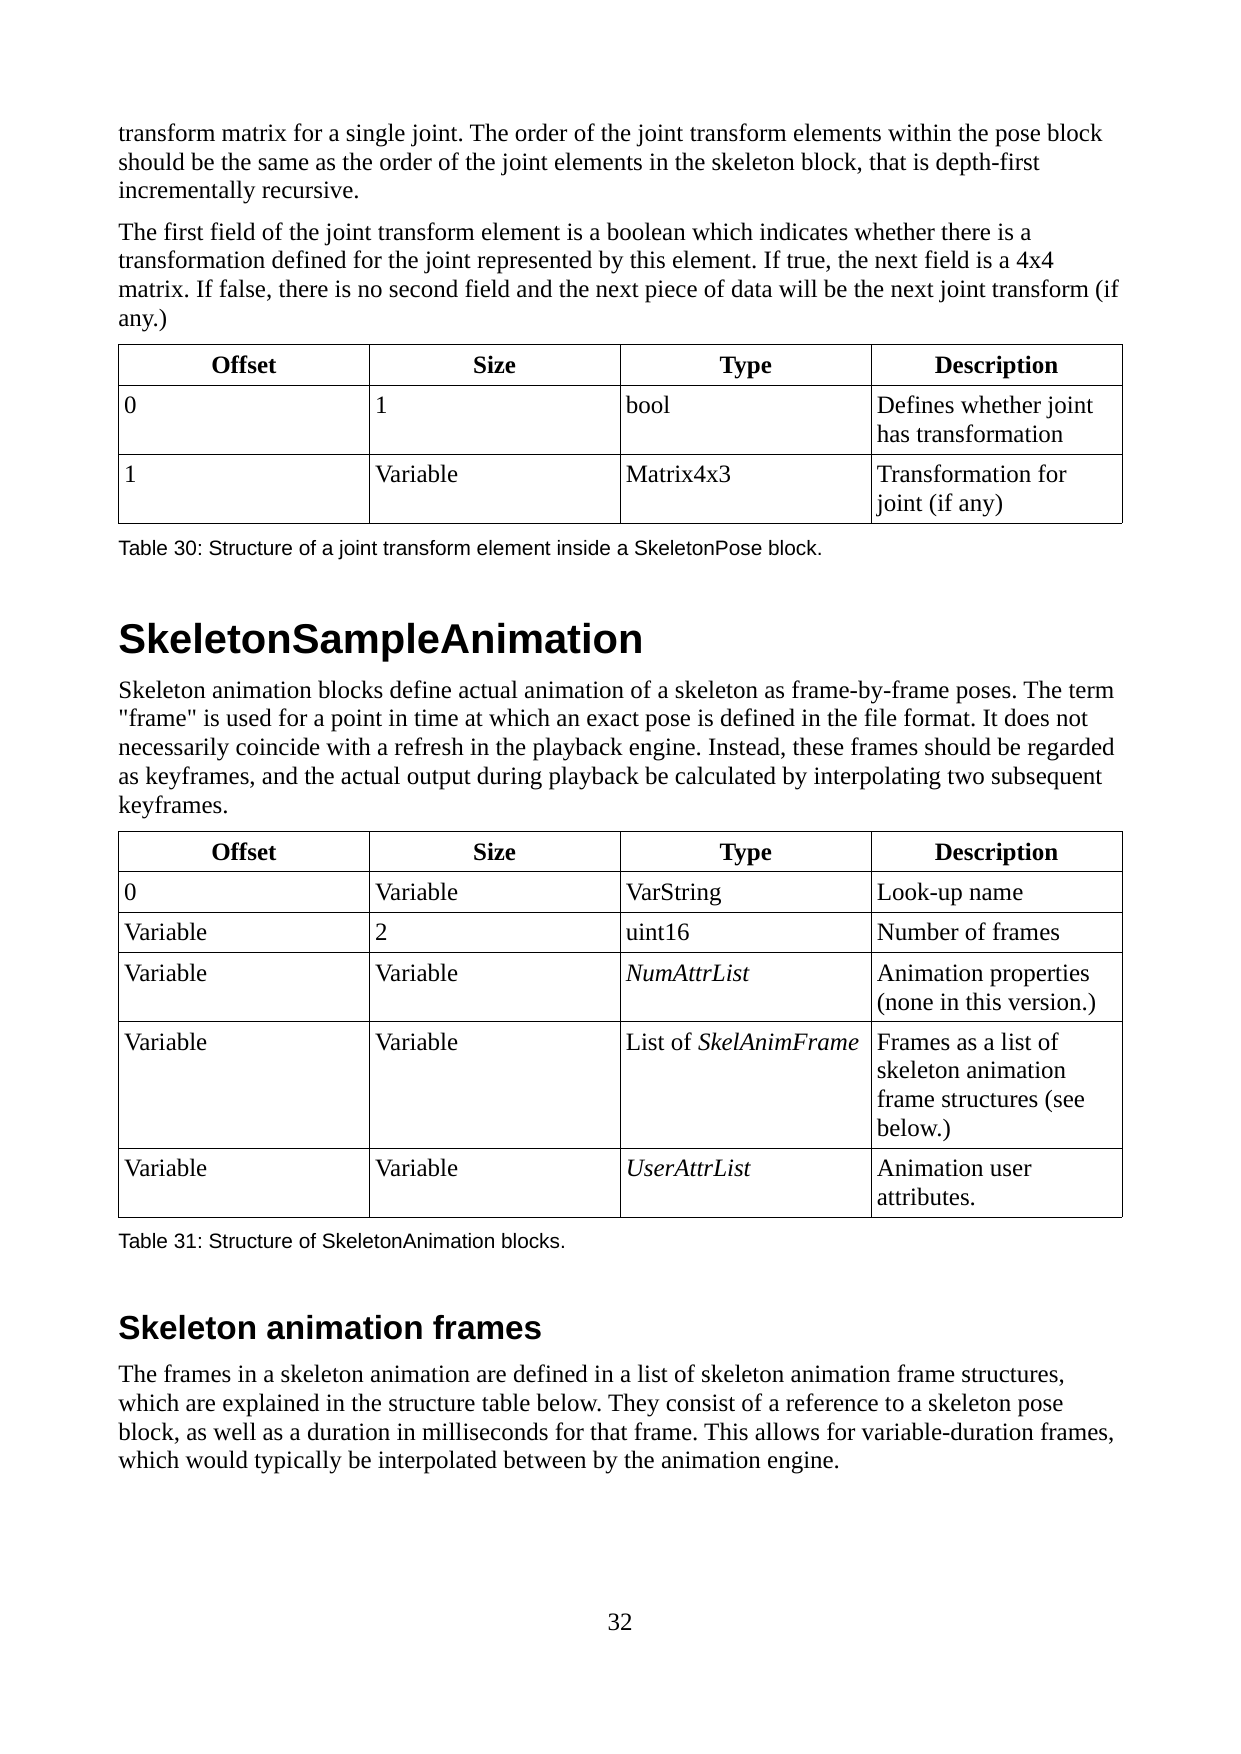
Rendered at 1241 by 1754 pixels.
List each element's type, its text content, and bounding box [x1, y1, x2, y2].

text The first field of the joint transform element is a boolean which indicates whether there is a transformation defined for the joint represented by this element. If true, the next field is a 4x4 matrix. If false, there is no second field and the next piece of data will be the next joint transform (if any.) [118, 217, 1122, 332]
text The frames in a skeleton animation are defined in a list of skeleton animation frame structures, which are explained in the structure table below. They consist of a reference to a skeleton pose block, as well as a duration in milliseconds for that frame. This allows for variable-duration frames, which would typically be interpolated between by the animation engine. [118, 1359, 1122, 1474]
table_cell bool [621, 386, 871, 454]
table_cell Transformation for joint (if any) [872, 455, 1122, 523]
table_cell Variable [370, 1149, 620, 1217]
subtitle Skeleton animation frames [118, 1308, 1122, 1347]
table_cell NumAttrList [621, 953, 871, 1021]
table_cell 0 [119, 386, 369, 454]
table_cell Variable [119, 953, 369, 1021]
text Table 30: Structure of a joint transform element inside a SkeletonPose block. [118, 535, 1122, 559]
table_cell 1 [119, 455, 369, 523]
table_header Description [872, 345, 1122, 385]
table_cell Number of frames [872, 913, 1122, 952]
table_cell Defines whether joint has transformation [872, 386, 1122, 454]
table_cell List of SkelAnimFrame [621, 1022, 871, 1148]
subtitle SkeletonSampleAnimation [118, 614, 1122, 662]
table_cell Variable [370, 953, 620, 1021]
table_cell Animation properties (none in this version.) [872, 953, 1122, 1021]
table_cell Variable [119, 1022, 369, 1148]
table_header Offset [119, 832, 369, 871]
table_header Size [370, 345, 620, 385]
table_cell 0 [119, 872, 369, 912]
table_cell 2 [370, 913, 620, 952]
text Table 31: Structure of SkeletonAnimation blocks. [118, 1229, 1122, 1253]
table_header Type [621, 345, 871, 385]
table_cell Animation user attributes. [872, 1149, 1122, 1217]
table_cell Variable [370, 1022, 620, 1148]
table_header Size [370, 832, 620, 871]
table_header Offset [119, 345, 369, 385]
text Skeleton animation blocks define actual animation of a skeleton as frame-by-frame poses. The term "frame" is used for a point in time at which an exact pose is defined in the file format. It does not necessarily coincide with a refresh in the playback engine. Instead, these frames should be regarded as keyframes, and the actual output during playback be calculated by interpolating two subsequent keyframes. [118, 675, 1122, 818]
table_cell Matrix4x3 [621, 455, 871, 523]
table_cell Variable [119, 1149, 369, 1217]
text transform matrix for a single joint. The order of the joint transform elements within the pose block should be the same as the order of the joint elements in the skeleton block, that is depth-first incrementally recursive. [118, 118, 1122, 204]
table_cell VarString [621, 872, 871, 912]
table_cell 1 [370, 386, 620, 454]
table_cell Variable [119, 913, 369, 952]
table_cell UserAttrList [621, 1149, 871, 1217]
table_cell Variable [370, 455, 620, 523]
table_cell Look-up name [872, 872, 1122, 912]
table_header Type [621, 832, 871, 871]
table_cell Variable [370, 872, 620, 912]
table_cell Frames as a list of skeleton animation frame structures (see below.) [872, 1022, 1122, 1148]
table_header Description [872, 832, 1122, 871]
table_cell uint16 [621, 913, 871, 952]
